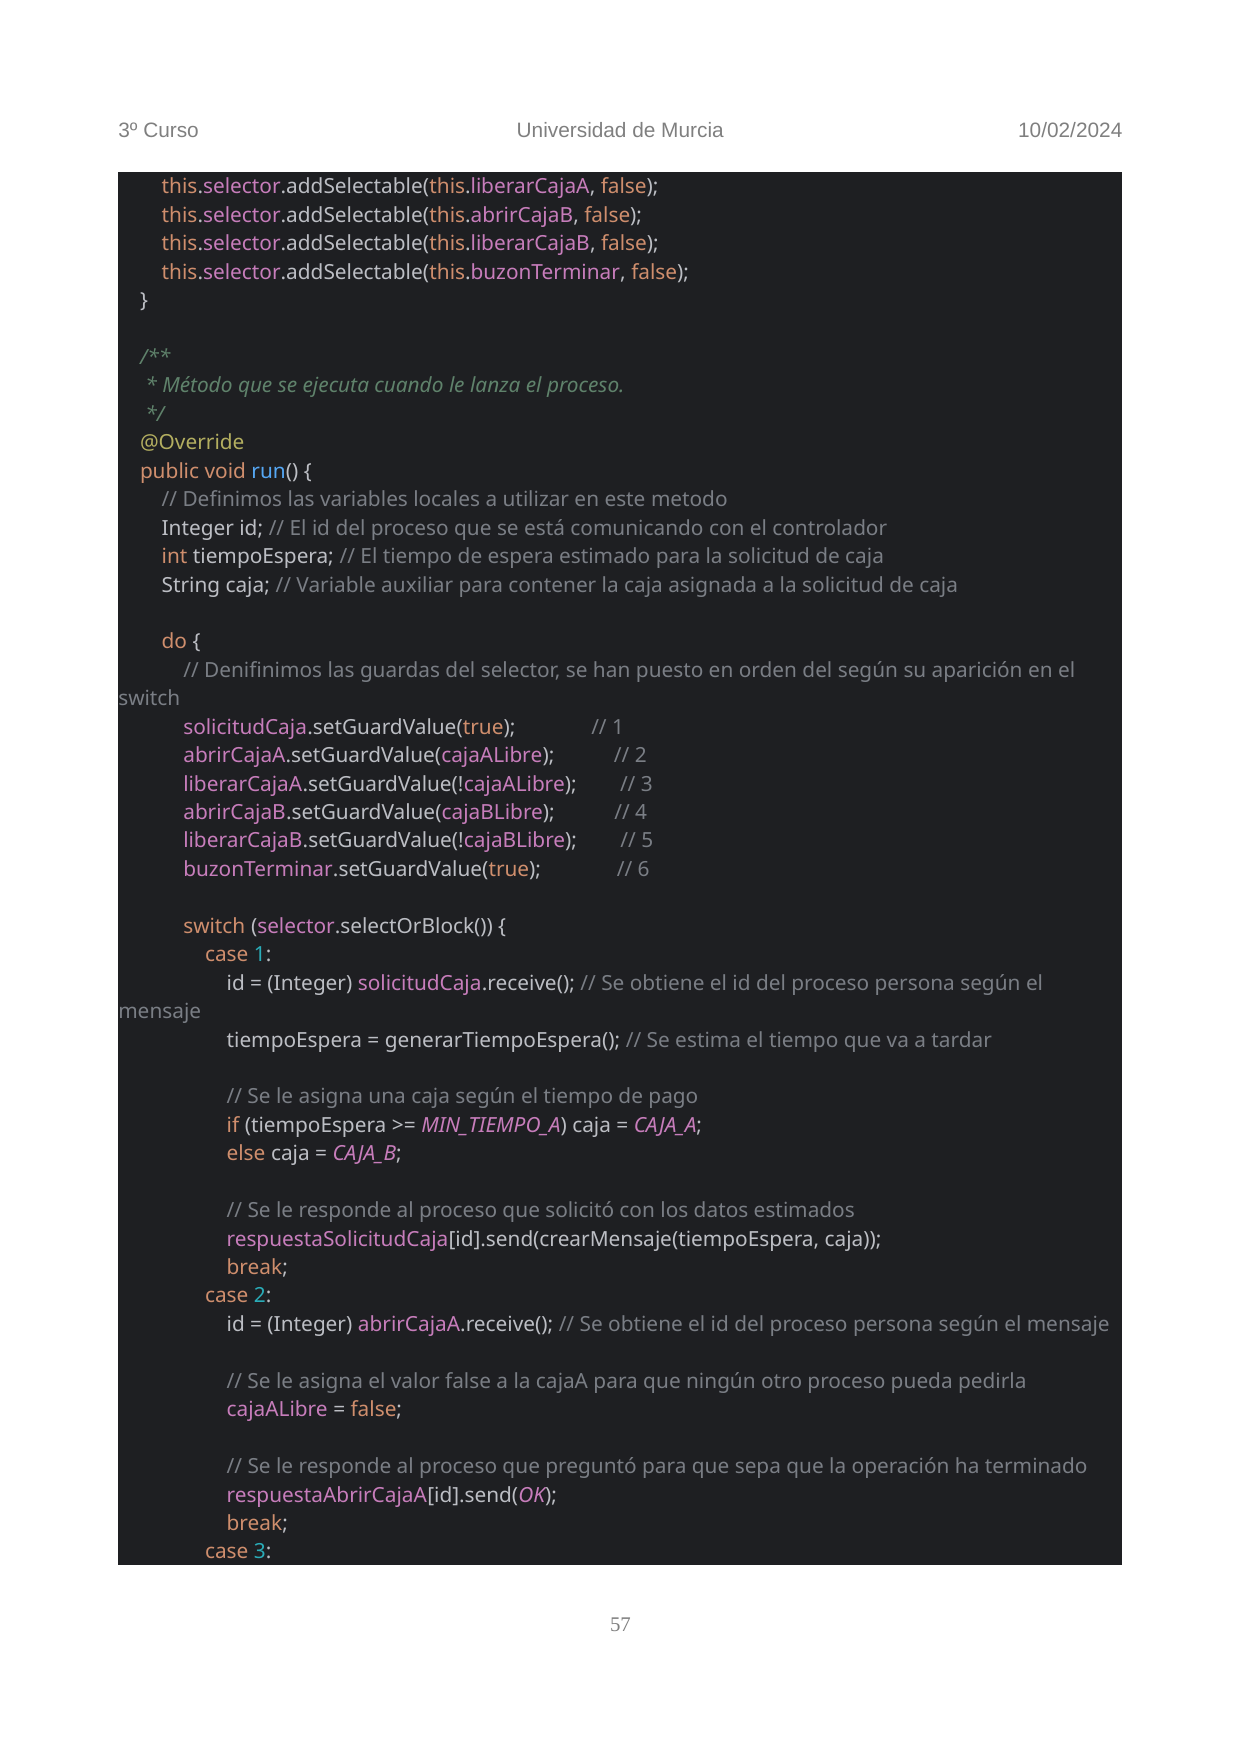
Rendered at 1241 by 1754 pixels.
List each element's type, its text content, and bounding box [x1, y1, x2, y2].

text this.selector.addSelectable(this.liberarCajaA, false); this.selector.addSelectable(this.abrirCajaB, false); this.selector.addSelectable(this.liberarCajaB, false); this.selector.addSelectable(this.buzonTerminar, false); } /** * Método que se ejecuta cuando le lanza el proceso. */ @Override public void run() { // Definimos las variables locales a utilizar en este metodo Integer id; // El id del proceso que se está comunicando con el controlador int tiempoEspera; // El tiempo de espera estimado para la solicitud de caja String caja; // Variable auxiliar para contener la caja asignada a la solicitud de caja do { // Denifinimos las guardas del selector, se han puesto en orden del según su aparición en el switch solicitudCaja.setGuardValue(true); // 1 abrirCajaA.setGuardValue(cajaALibre); // 2 liberarCajaA.setGuardValue(!cajaALibre); // 3 abrirCajaB.setGuardValue(cajaBLibre); // 4 liberarCajaB.setGuardValue(!cajaBLibre); // 5 buzonTerminar.setGuardValue(true); // 6 switch (selector.selectOrBlock()) { case 1: id = (Integer) solicitudCaja.receive(); // Se obtiene el id del proceso persona según el mensaje tiempoEspera = generarTiempoEspera(); // Se estima el tiempo que va a tardar // Se le asigna una caja según el tiempo de pago if (tiempoEspera >= MIN_TIEMPO_A) caja = CAJA_A; else caja = CAJA_B; // Se le responde al proceso que solicitó con los datos estimados respuestaSolicitudCaja[id].send(crearMensaje(tiempoEspera, caja)); break; case 2: id = (Integer) abrirCajaA.receive(); // Se obtiene el id del proceso persona según el mensaje // Se le asigna el valor false a la cajaA para que ningún otro proceso pueda pedirla cajaALibre = false; // Se le responde al proceso que preguntó para que sepa que la operación ha terminado respuestaAbrirCajaA[id].send(OK); break; case 3: [118, 172, 1122, 1565]
